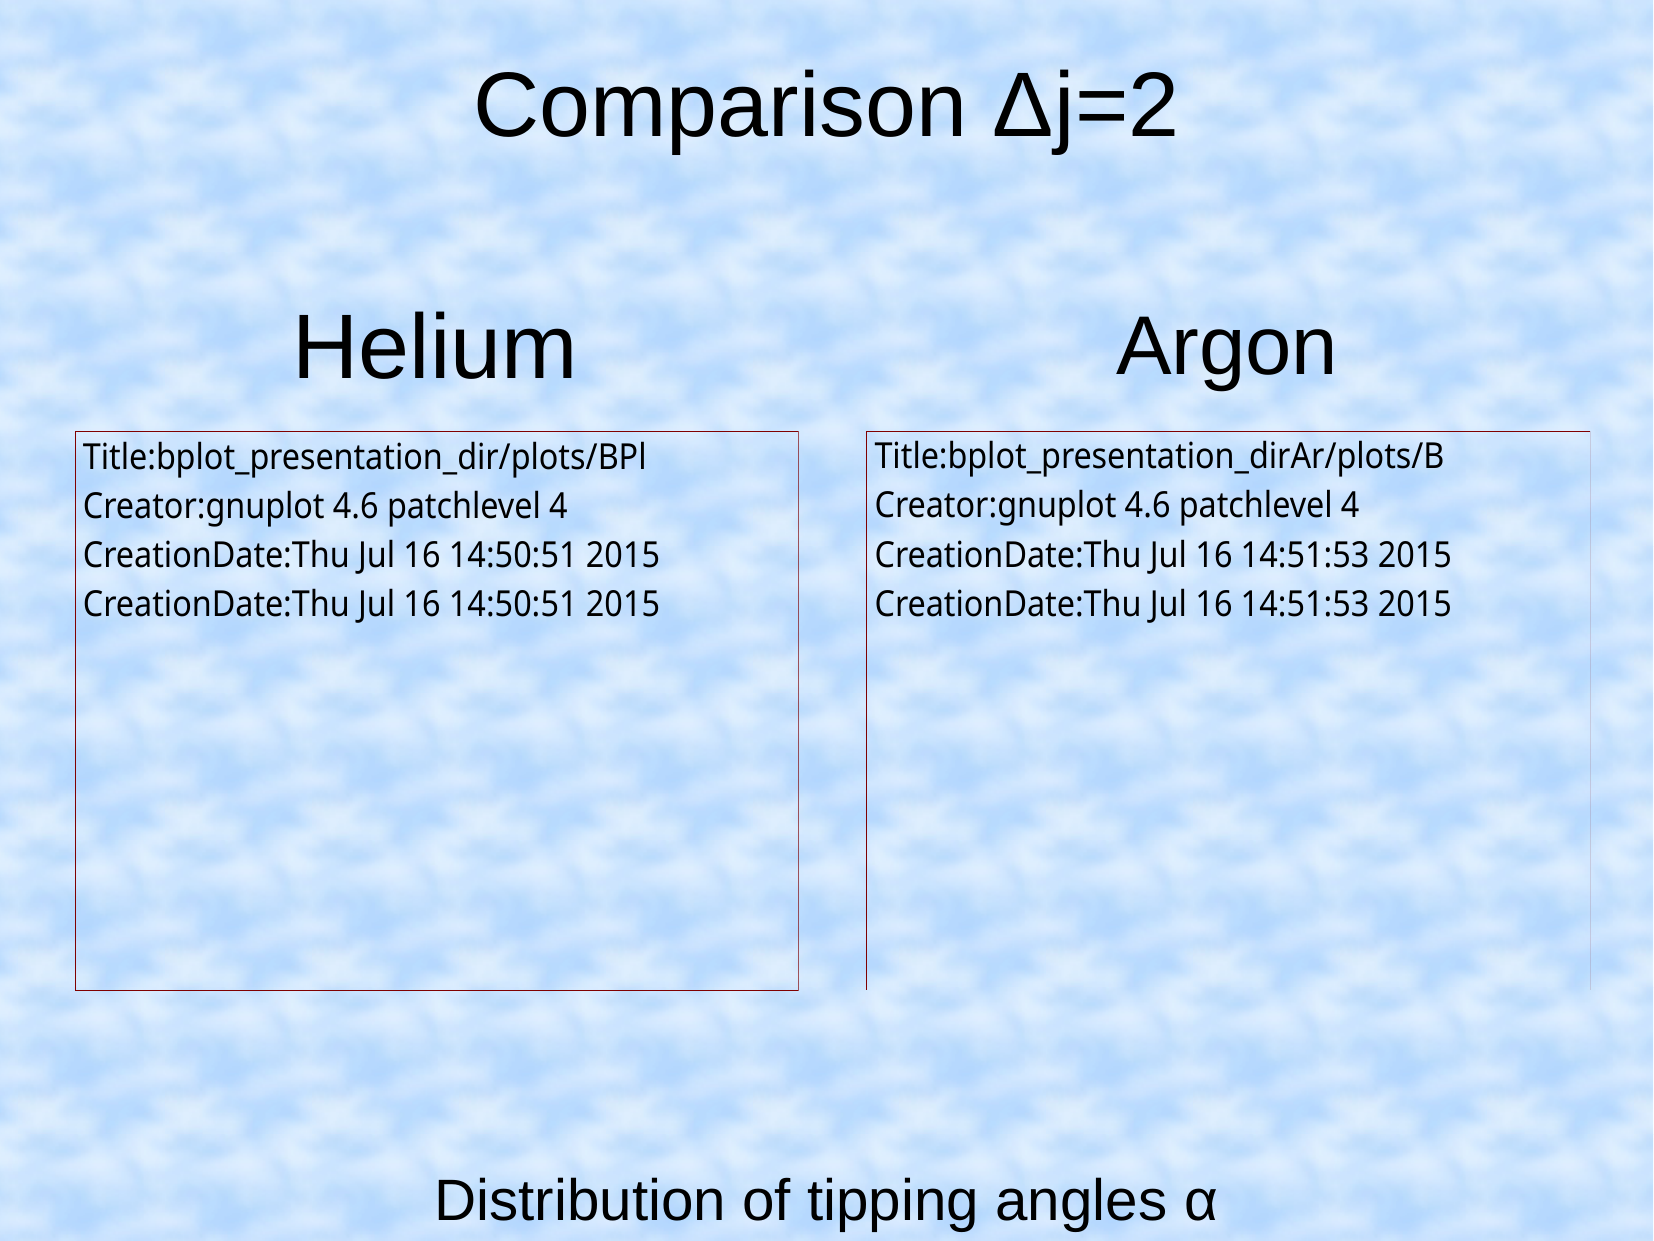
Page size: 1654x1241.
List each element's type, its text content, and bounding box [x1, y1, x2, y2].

title Helium [72, 243, 799, 429]
text_box Comparison Δj=2 [385, 53, 1268, 157]
title Argon [864, 242, 1591, 450]
text_box Distribution of tipping angles α [419, 1160, 1234, 1241]
picture [0, 0, 1654, 1241]
